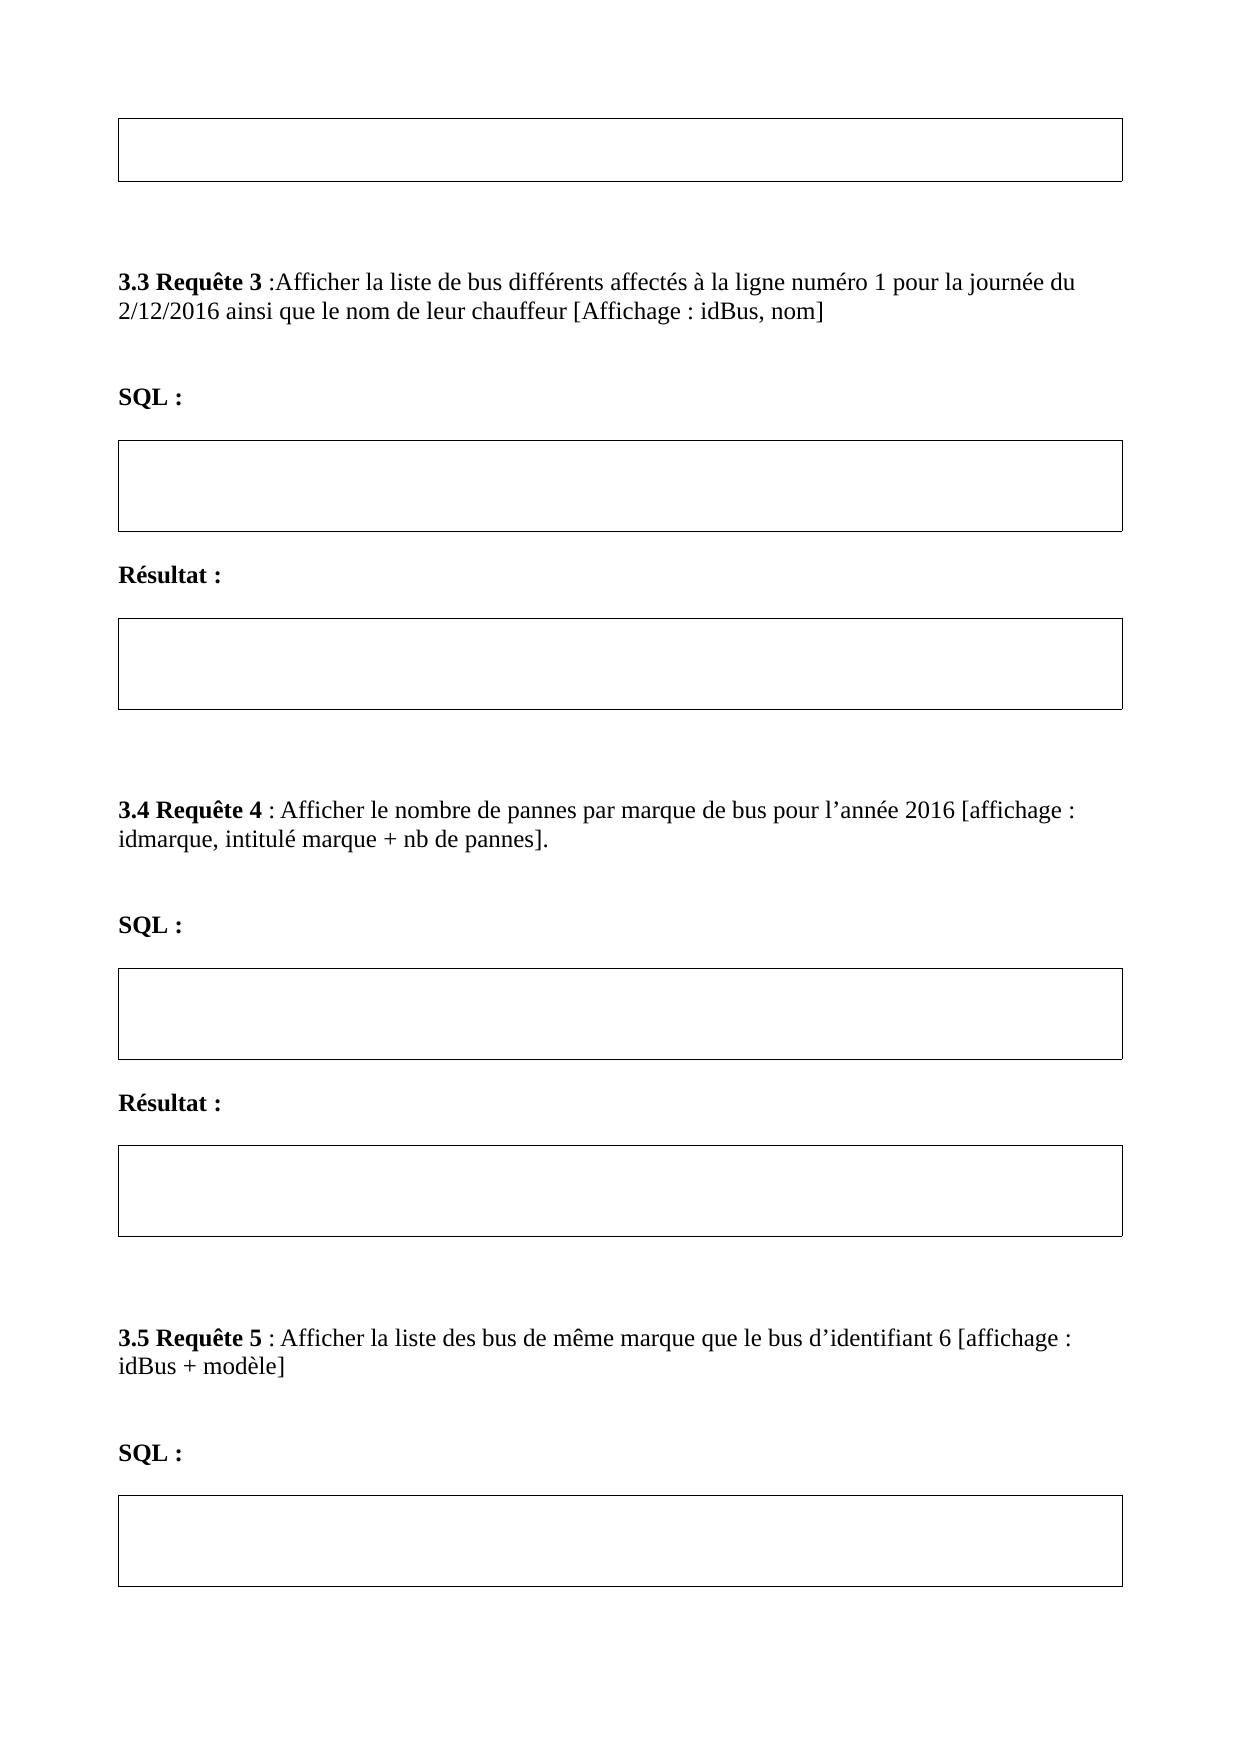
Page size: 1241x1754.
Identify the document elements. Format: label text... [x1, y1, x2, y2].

text 3.5 Requête 5 : Afficher la liste des bus de même marque que le bus d’identifiant 6 [affichage : idBus + modèle] [118, 1323, 1122, 1380]
text Résultat : [118, 1088, 1122, 1116]
text 3.3 Requête 3 :Afficher la liste de bus différents affectés à la ligne numéro 1 pour la journée du 2/12/2016 ainsi que le nom de leur chauffeur [Affichage : idBus, nom] [118, 267, 1122, 325]
text SQL : [118, 382, 1122, 411]
text Résultat : [118, 560, 1122, 589]
text 3.4 Requête 4 : Afficher le nombre de pannes par marque de bus pour l’année 2016 [affichage : idmarque, intitulé marque + nb de pannes]. [118, 795, 1122, 852]
text SQL : [118, 1438, 1122, 1466]
text SQL : [118, 910, 1122, 939]
